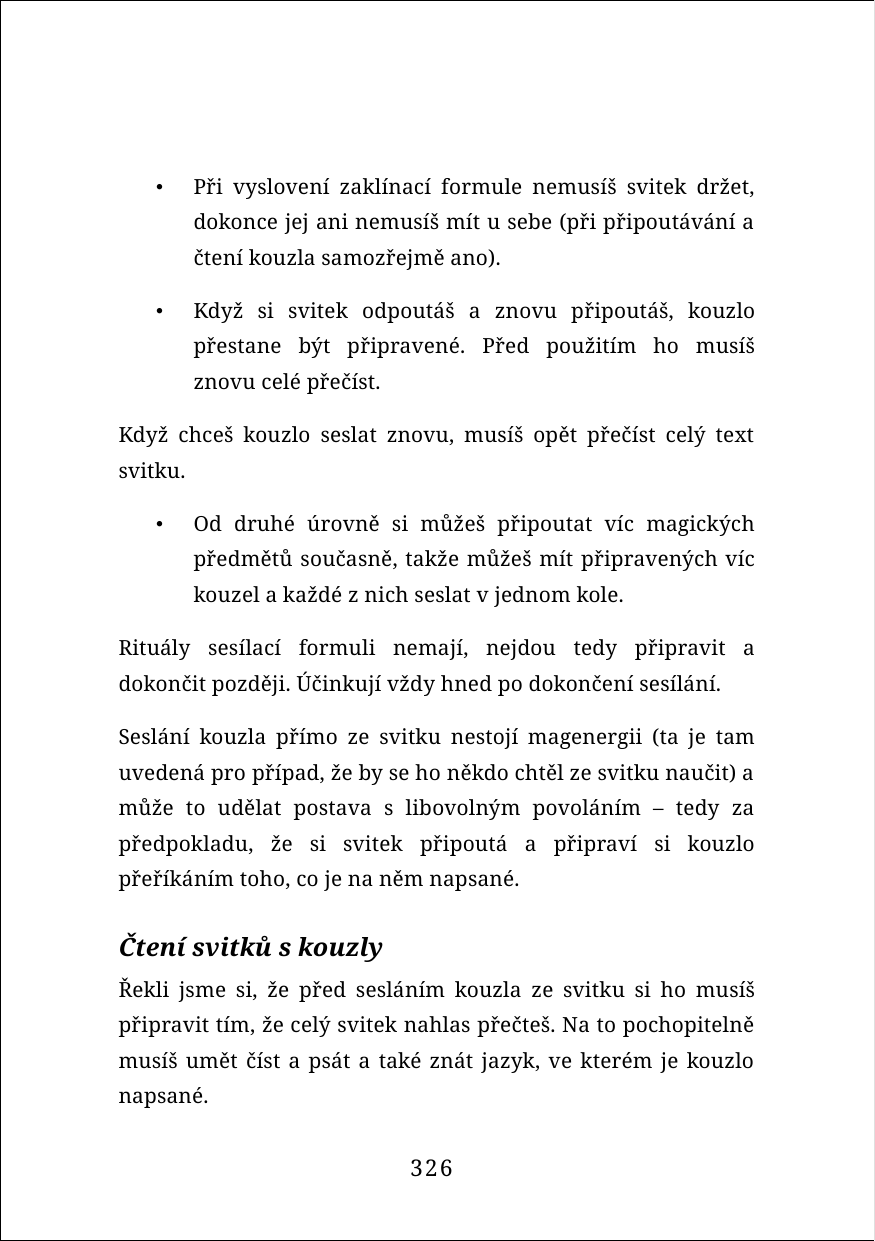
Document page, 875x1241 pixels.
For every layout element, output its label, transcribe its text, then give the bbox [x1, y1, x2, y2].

text Když chceš kouzlo seslat znovu, musíš opět přečíst celý text svitku. [118, 420, 756, 484]
subtitle Čtení svitků s kouzly [118, 929, 756, 963]
list Při vyslovení zaklínací formule nemusíš svitek držet, dokonce jej ani nemusíš mít u sebe (při připoutávání a čtení kouzla samozřejmě ano). [156, 172, 756, 271]
list Od druhé úrovně si můžeš připoutat víc magických předmětů současně, takže můžeš mít připravených víc kouzel a každé z nich seslat v jednom kole. [156, 509, 756, 608]
list Když si svitek odpoutáš a znovu připoutáš, kouzlo přestane být připravené. Před použitím ho musíš znovu celé přečíst. [156, 296, 756, 396]
text Řekli jsme si, že před sesláním kouzla ze svitku si ho musíš připravit tím, že celý svitek nahlas přečteš. Na to pochopitelně musíš umět číst a psát a také znát jazyk, ve kterém je kouzlo napsané. [118, 975, 756, 1110]
text Rituály sesílací formuli nemají, nejdou tedy připravit a dokončit později. Účinkují vždy hned po dokončení sesílání. [118, 633, 756, 697]
text Seslání kouzla přímo ze svitku nestojí magenergii (ta je tam uvedená pro případ, že by se ho někdo chtěl ze svitku naučit) a může to udělat postava s libovolným povoláním – tedy za předpokladu, že si svitek připoutá a připraví si kouzlo přeříkáním toho, co je na něm napsané. [118, 722, 756, 893]
